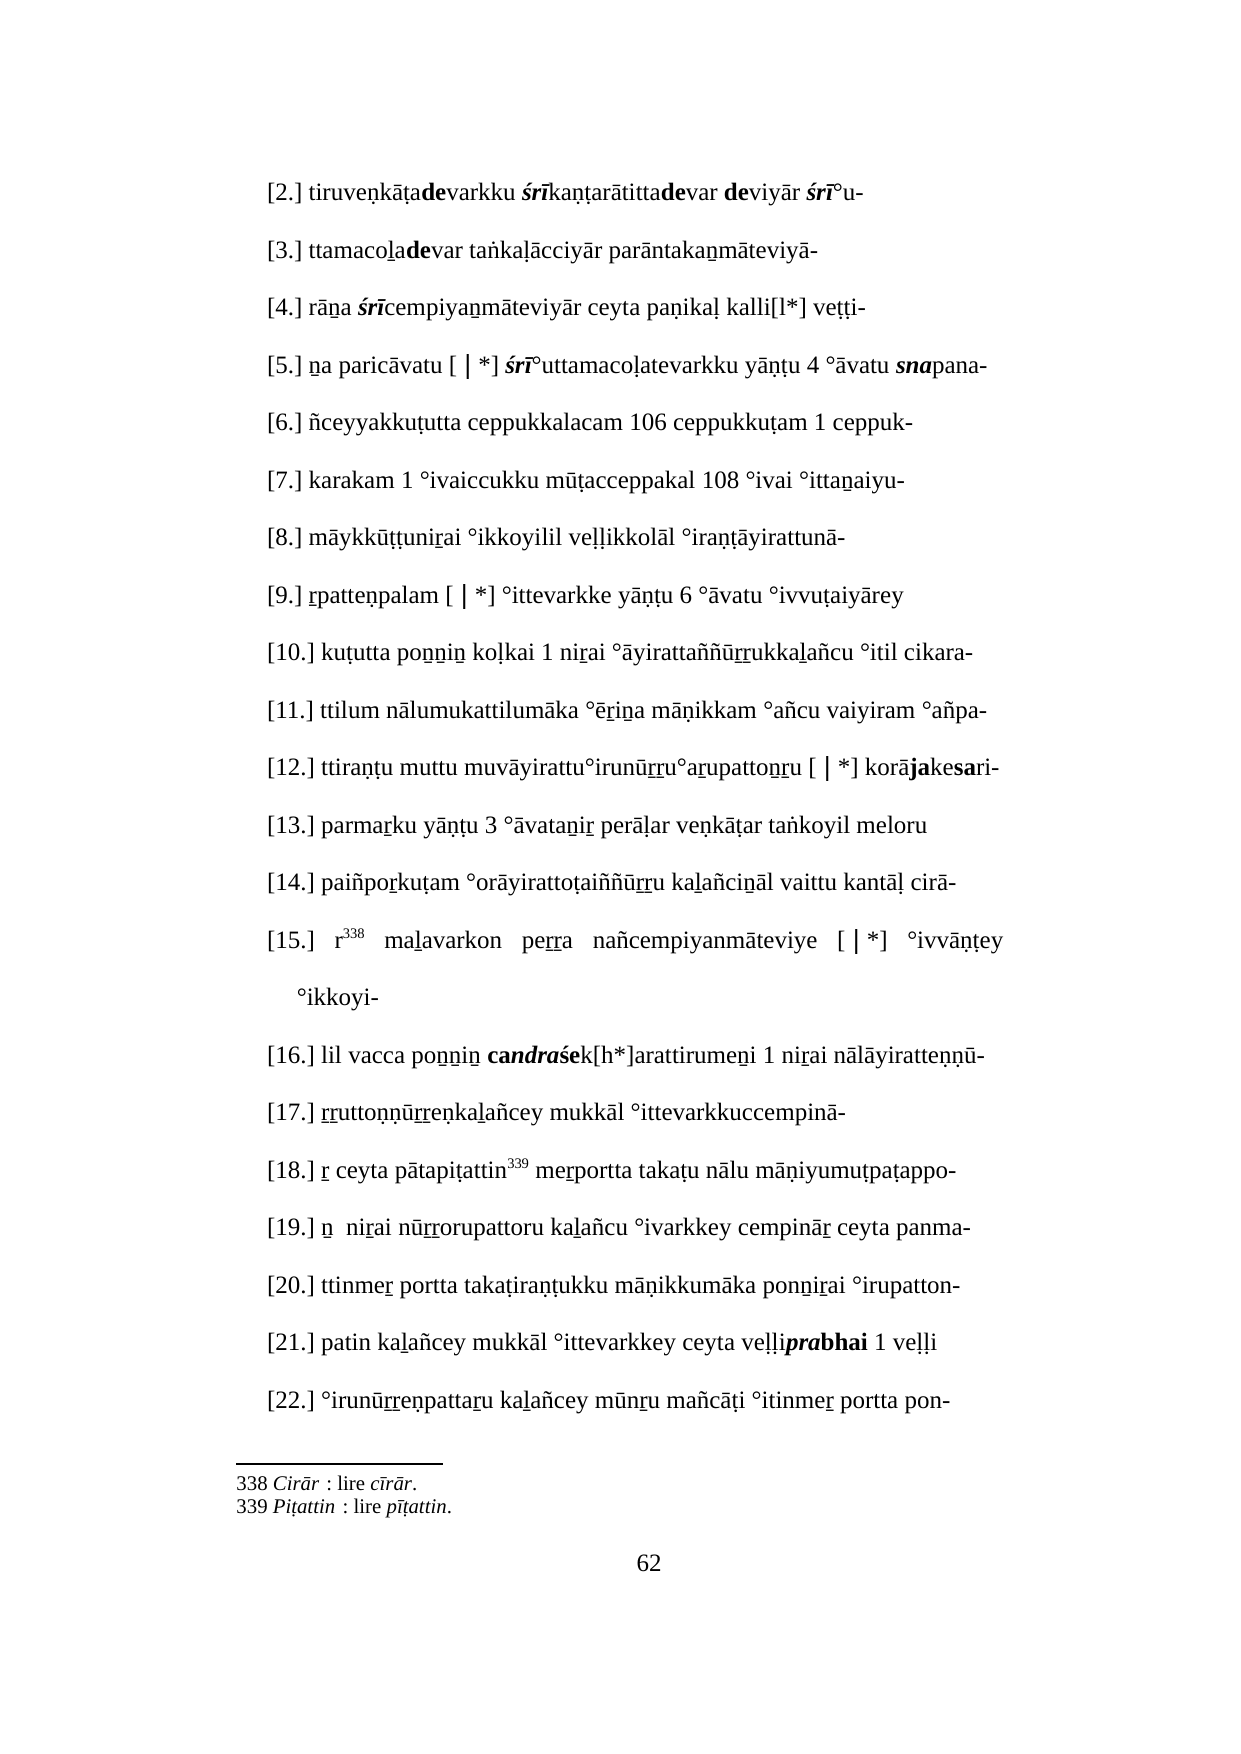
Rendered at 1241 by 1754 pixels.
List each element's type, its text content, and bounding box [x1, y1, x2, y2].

text [7.] karakam 1 °ivaiccukku mūṭacceppakal 108 °ivai °ittaṉaiyu- [267, 465, 1003, 493]
text [15.] r maḻavarkon peṟṟa nañcempiyanmāteviye [❘*] °ivvāṇṭey °ikkoyi- [267, 925, 1003, 1011]
text [8.] māykkūṭṭuniṟai °ikkoyilil veḷḷikkolāl °iraṇṭāyirattunā- [267, 522, 1003, 551]
text [5.] ṉa paricāvatu [❘*] śrī°uttamacoḷatevarkku yāṇṭu 4 °āvatu snapana- [267, 350, 1003, 378]
text Cirār : lire cīrār. [236, 1470, 1061, 1494]
text Piṭattin : lire pīṭattin. [236, 1494, 1061, 1518]
text [21.] patin kaḻañcey mukkāl °ittevarkkey ceyta veḷḷiprabhai 1 veḷḷi [267, 1327, 1003, 1356]
text [18.] ṟ ceyta pātapiṭattin meṟportta takaṭu nālu māṇiyumuṭpaṭappo- [267, 1155, 1003, 1183]
text [11.] ttilum nālumukattilumāka °ēṟiṉa māṇikkam °añcu vaiyiram °añpa- [267, 695, 1003, 723]
text [19.] ṉ niṟai nūṟṟorupattoru kaḻañcu °ivarkkey cempināṟ ceyta panma- [267, 1212, 1003, 1241]
text [12.] ttiraṇṭu muttu muvāyirattu°irunūṟṟu°aṟupattoṉṟu [❘*] korājakesari- [267, 752, 1003, 781]
text [16.] lil vacca poṉṉiṉ candraśek[h*]arattirumeṉi 1 niṟai nālāyiratteṇṇū- [267, 1040, 1003, 1068]
text [13.] parmaṟku yāṇṭu 3 °āvataṉiṟ perāḷar veṇkāṭar taṅkoyil meloru [267, 810, 1003, 838]
text [17.] ṟṟuttoṇṇūṟṟeṇkaḻañcey mukkāl °ittevarkkuccempinā- [267, 1097, 1003, 1126]
text [22.] °irunūṟṟeṇpattaṟu kaḻañcey mūnṟu mañcāṭi °itinmeṟ portta pon- [267, 1385, 1003, 1413]
text [9.] ṟpatteṇpalam [❘*] °ittevarkke yāṇṭu 6 °āvatu °ivvuṭaiyārey [267, 580, 1003, 608]
text [4.] rāṉa śrīcempiyaṉmāteviyār ceyta paṇikaḷ kalli[l*] veṭṭi- [267, 292, 1003, 321]
text [10.] kuṭutta poṉṉiṉ koḷkai 1 niṟai °āyirattaññūṟṟukkaḻañcu °itil cikara- [267, 637, 1003, 666]
text [14.] paiñpoṟkuṭam °orāyirattoṭaiññūṟṟu kaḻañciṉāl vaittu kantāḷ cirā- [267, 867, 1003, 896]
text [6.] ñceyyakkuṭutta ceppukkalacam 106 ceppukkuṭam 1 ceppuk- [267, 407, 1003, 436]
text [2.] tiruveṇkāṭadevarkku śrīkaṇṭarātittadevar deviyār śrī°u- [267, 177, 1003, 206]
text [20.] ttinmeṟ portta takaṭiraṇṭukku māṇikkumāka ponṉiṟai °irupatton- [267, 1270, 1003, 1298]
text [3.] ttamacoḻadevar taṅkaḷācciyār parāntakaṉmāteviyā- [267, 235, 1003, 263]
